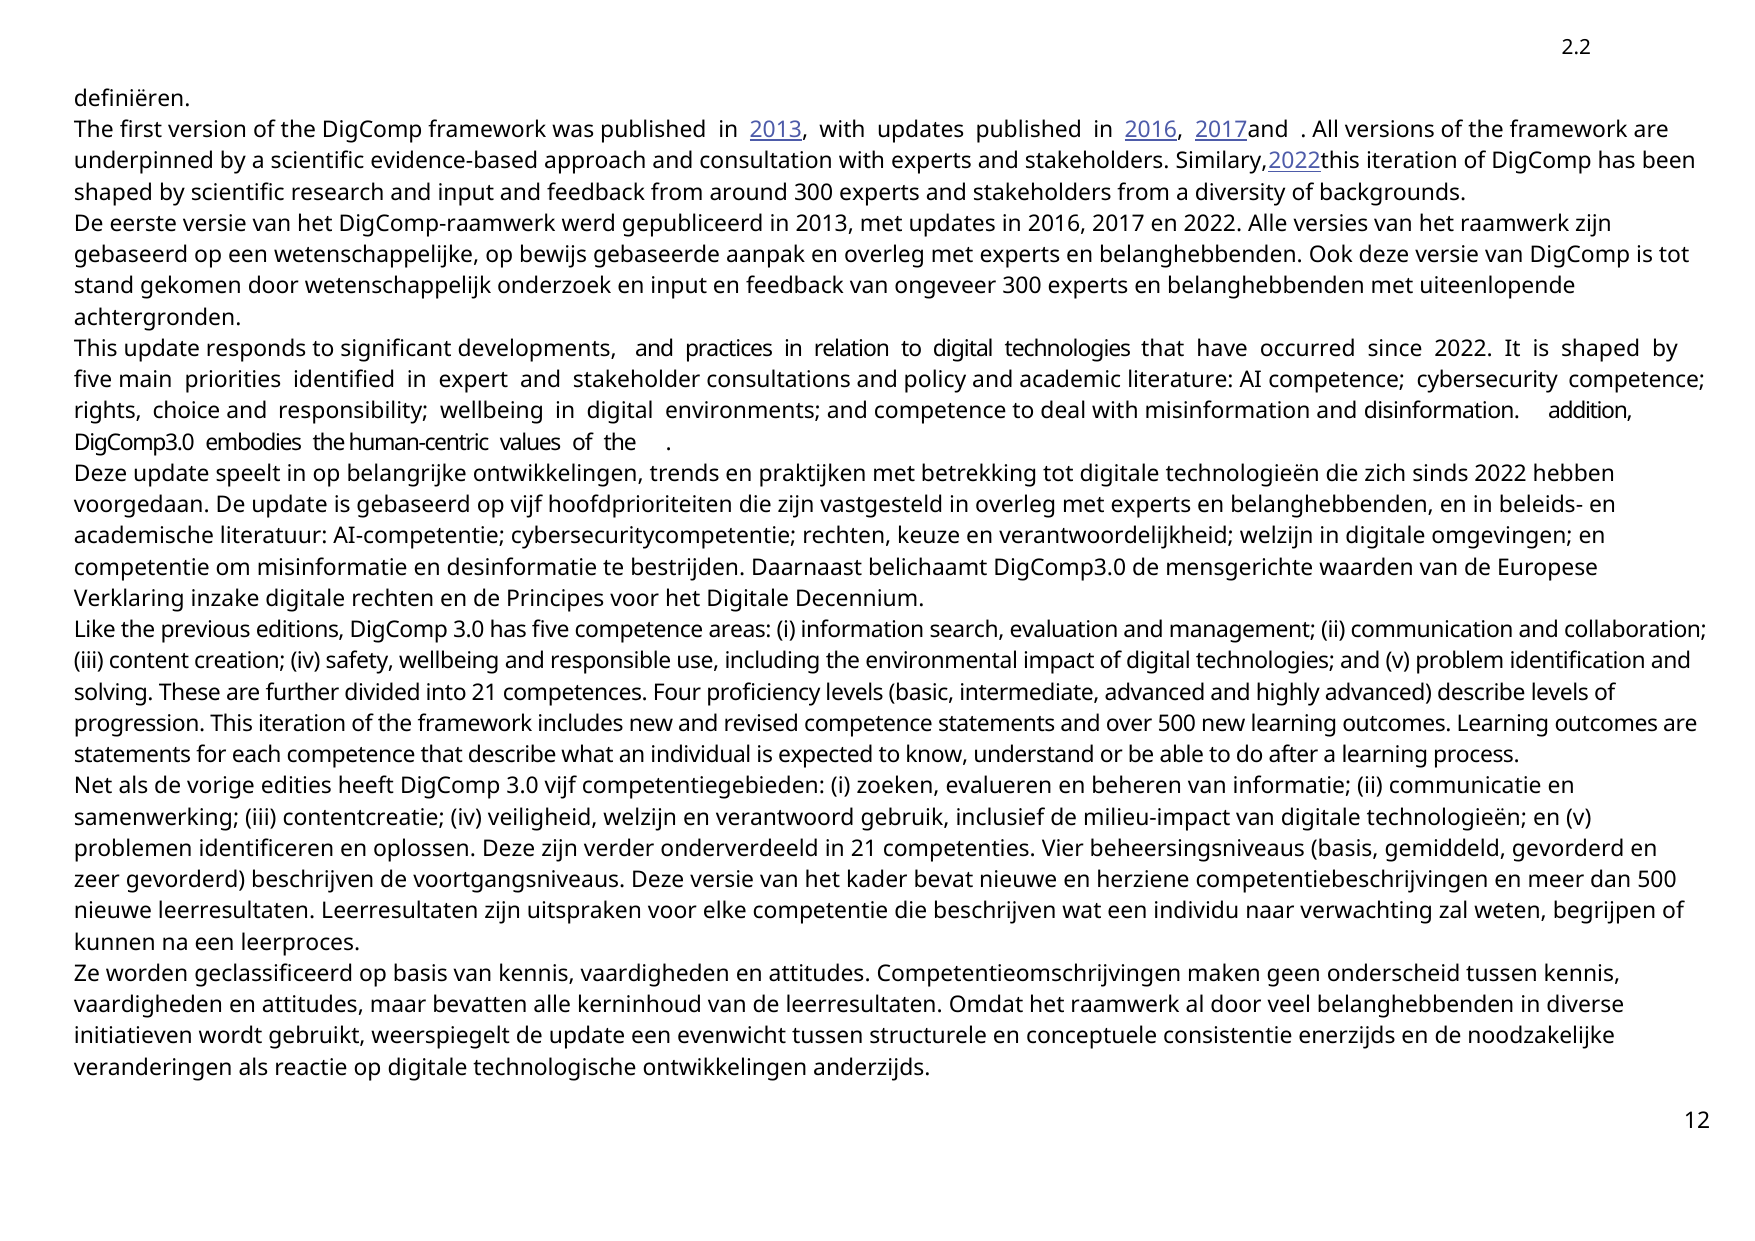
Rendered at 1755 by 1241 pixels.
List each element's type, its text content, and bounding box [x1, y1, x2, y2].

text Like the previous editions, DigComp 3.0 has five competence areas: (i) information search, evaluation and management; (ii) communication and collaboration; (iii) content creation; (iv) safety, wellbeing and responsible use, including the environmental impact of digital technologies; and (v) problem identification and solving. These are further divided into 21 competences. Four proficiency levels (basic, intermediate, advanced and highly advanced) describe levels of progression. This iteration of the framework includes new and revised competence statements and over 500 new learning outcomes. Learning outcomes are statements for each competence that describe what an individual is expected to know, understand or be able to do after a learning process. [74, 613, 1710, 769]
text Net als de vorige edities heeft DigComp 3.0 vijf competentiegebieden: (i) zoeken, evalueren en beheren van informatie; (ii) communicatie en samenwerking; (iii) contentcreatie; (iv) veiligheid, welzijn en verantwoord gebruik, inclusief de milieu-impact van digitale technologieën; en (v) problemen identificeren en oplossen. Deze zijn verder onderverdeeld in 21 competenties. Vier beheersingsniveaus (basis, gemiddeld, gevorderd en zeer gevorderd) beschrijven de voortgangsniveaus. Deze versie van het kader bevat nieuwe en herziene competentiebeschrijvingen en meer dan 500 nieuwe leerresultaten. Leerresultaten zijn uitspraken voor elke competentie die beschrijven wat een individu naar verwachting zal weten, begrijpen of kunnen na een leerproces. [74, 769, 1710, 957]
text Deze update speelt in op belangrijke ontwikkelingen, trends en praktijken met betrekking tot digitale technologieën die zich sinds 2022 hebben voorgedaan. De update is gebaseerd op vijf hoofdprioriteiten die zijn vastgesteld in overleg met experts en belanghebbenden, en in beleids- en academische literatuur: AI-competentie; cybersecuritycompetentie; rechten, keuze en verantwoordelijkheid; welzijn in digitale omgevingen; en competentie om misinformatie en desinformatie te bestrijden. Daarnaast belichaamt DigComp3.0 de mensgerichte waarden van de Europese Verklaring inzake digitale rechten en de Principes voor het Digitale Decennium. [74, 457, 1710, 613]
text definiëren. [74, 82, 1710, 113]
text This update responds to significant developments, and practices in relation to digital technologies that have occurred since 2022. It is shaped by five main priorities identified in expert and stakeholder consultations and policy and academic literature: AI competence; cybersecurity competence; rights, choice and responsibility; wellbeing in digital environments; and competence to deal with misinformation and disinformation. addition, DigComp3.0 embodies the human-centric values of the . [74, 332, 1710, 457]
text The first version of the DigComp framework was published in 2013, with updates published in 2016, 2017and . All versions of the framework are underpinned by a scientific evidence-based approach and consultation with experts and stakeholders. Similary,2022this iteration of DigComp has been shaped by scientific research and input and feedback from around 300 experts and stakeholders from a diversity of backgrounds. [74, 113, 1710, 207]
text Ze worden geclassificeerd op basis van kennis, vaardigheden en attitudes. Competentieomschrijvingen maken geen onderscheid tussen kennis, vaardigheden en attitudes, maar bevatten alle kerninhoud van de leerresultaten. Omdat het raamwerk al door veel belanghebbenden in diverse initiatieven wordt gebruikt, weerspiegelt de update een evenwicht tussen structurele en conceptuele consistentie enerzijds en de noodzakelijke veranderingen als reactie op digitale technologische ontwikkelingen anderzijds. [74, 957, 1710, 1082]
text De eerste versie van het DigComp-raamwerk werd gepubliceerd in 2013, met updates in 2016, 2017 en 2022. Alle versies van het raamwerk zijn gebaseerd op een wetenschappelijke, op bewijs gebaseerde aanpak en overleg met experts en belanghebbenden. Ook deze versie van DigComp is tot stand gekomen door wetenschappelijk onderzoek en input en feedback van ongeveer 300 experts en belanghebbenden met uiteenlopende achtergronden. [74, 207, 1710, 332]
